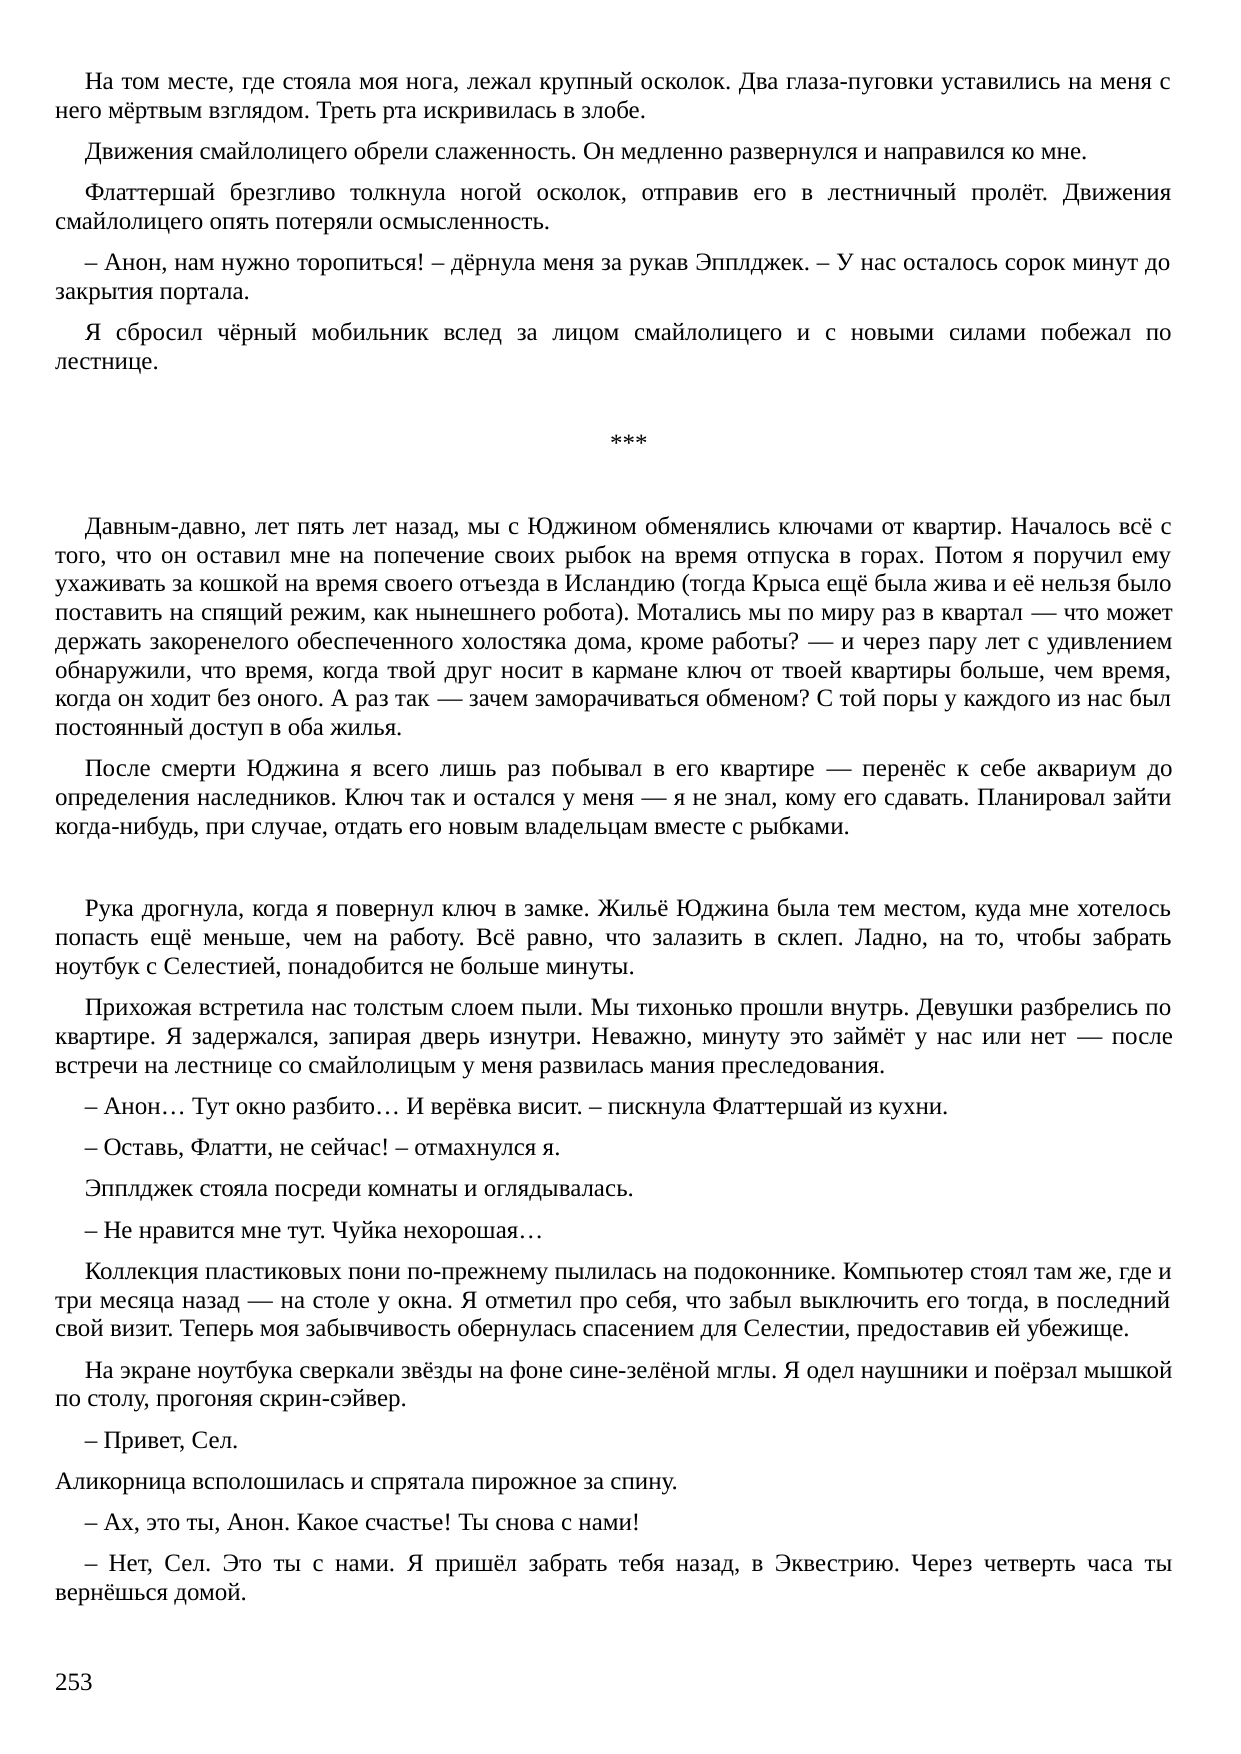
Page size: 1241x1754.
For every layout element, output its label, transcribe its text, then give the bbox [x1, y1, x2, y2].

text Коллекция пластиковых пони по-прежнему пылилась на подоконнике. Компьютер стоял там же, где и три месяца назад — на столе у окна. Я отметил про себя, что забыл выключить его тогда, в последний свой визит. Теперь моя забывчивость обернулась спасением для Селестии, предоставив ей убежище. [55, 1256, 1173, 1342]
text Прихожая встретила нас толстым слоем пыли. Мы тихонько прошли внутрь. Девушки разбрелись по квартире. Я задержался, запирая дверь изнутри. Неважно, минуту это займёт у нас или нет — после встречи на лестнице со смайлолицым у меня развилась мания преследования. [55, 992, 1173, 1078]
text Флаттершай брезгливо толкнула ногой осколок, отправив его в лестничный пролёт. Движения смайлолицего опять потеряли осмысленность. [55, 177, 1173, 235]
text Движения смайлолицего обрели слаженность. Он медленно развернулся и направился ко мне. [55, 136, 1173, 165]
text – Оставь, Флатти, не сейчас! – отмахнулся я. [55, 1132, 1173, 1161]
text – Ах, это ты, Анон. Какое счастье! Ты снова с нами! [55, 1507, 1173, 1536]
text Давным-давно, лет пять лет назад, мы с Юджином обменялись ключами от квартир. Началось всё с того, что он оставил мне на попечение своих рыбок на время отпуска в горах. Потом я поручил ему ухаживать за кошкой на время своего отъезда в Исландию (тогда Крыса ещё была жива и её нельзя было поставить на спящий режим, как нынешнего робота). Мотались мы по миру раз в квартал — что может держать закоренелого обеспеченного холостяка дома, кроме работы? — и через пару лет с удивлением обнаружили, что время, когда твой друг носит в кармане ключ от твоей квартиры больше, чем время, когда он ходит без оного. А раз так — зачем заморачиваться обменом? С той поры у каждого из нас был постоянный доступ в оба жилья. [55, 511, 1173, 741]
text Эпплджек стояла посреди комнаты и оглядывалась. [55, 1173, 1173, 1202]
text – Не нравится мне тут. Чуйка нехорошая… [55, 1215, 1173, 1243]
text Я сбросил чёрный мобильник вслед за лицом смайлолицего и с новыми силами побежал по лестнице. [55, 317, 1173, 375]
text Рука дрогнула, когда я повернул ключ в замке. Жильё Юджина была тем местом, куда мне хотелось попасть ещё меньше, чем на работу. Всё равно, что залазить в склеп. Ладно, на то, чтобы забрать ноутбук с Селестией, понадобится не больше минуты. [55, 893, 1173, 980]
text После смерти Юджина я всего лишь раз побывал в его квартире — перенёс к себе аквариум до определения наследников. Ключ так и остался у меня — я не знал, кому его сдавать. Планировал зайти когда-нибудь, при случае, отдать его новым владельцам вместе с рыбками. [55, 753, 1173, 840]
text На том месте, где стояла моя нога, лежал крупный осколок. Два глаза-пуговки уставились на меня с него мёртвым взглядом. Треть рта искривилась в злобе. [55, 66, 1173, 123]
text – Анон… Тут окно разбито… И верёвка висит. – пискнула Флаттершай из кухни. [55, 1091, 1173, 1120]
text *** [55, 428, 1173, 457]
text На экране ноутбука сверкали звёзды на фоне сине-зелёной мглы. Я одел наушники и поёрзал мышкой по столу, прогоняя скрин-сэйвер. [55, 1355, 1173, 1412]
text Аликорница всполошилась и спрятала пирожное за спину. [55, 1466, 1173, 1495]
text – Нет, Сел. Это ты с нами. Я пришёл забрать тебя назад, в Эквестрию. Через четверть часа ты вернёшься домой. [55, 1548, 1173, 1606]
text – Привет, Сел. [55, 1425, 1173, 1453]
text – Анон, нам нужно торопиться! – дёрнула меня за рукав Эпплджек. – У нас осталось сорок минут до закрытия портала. [55, 247, 1173, 305]
